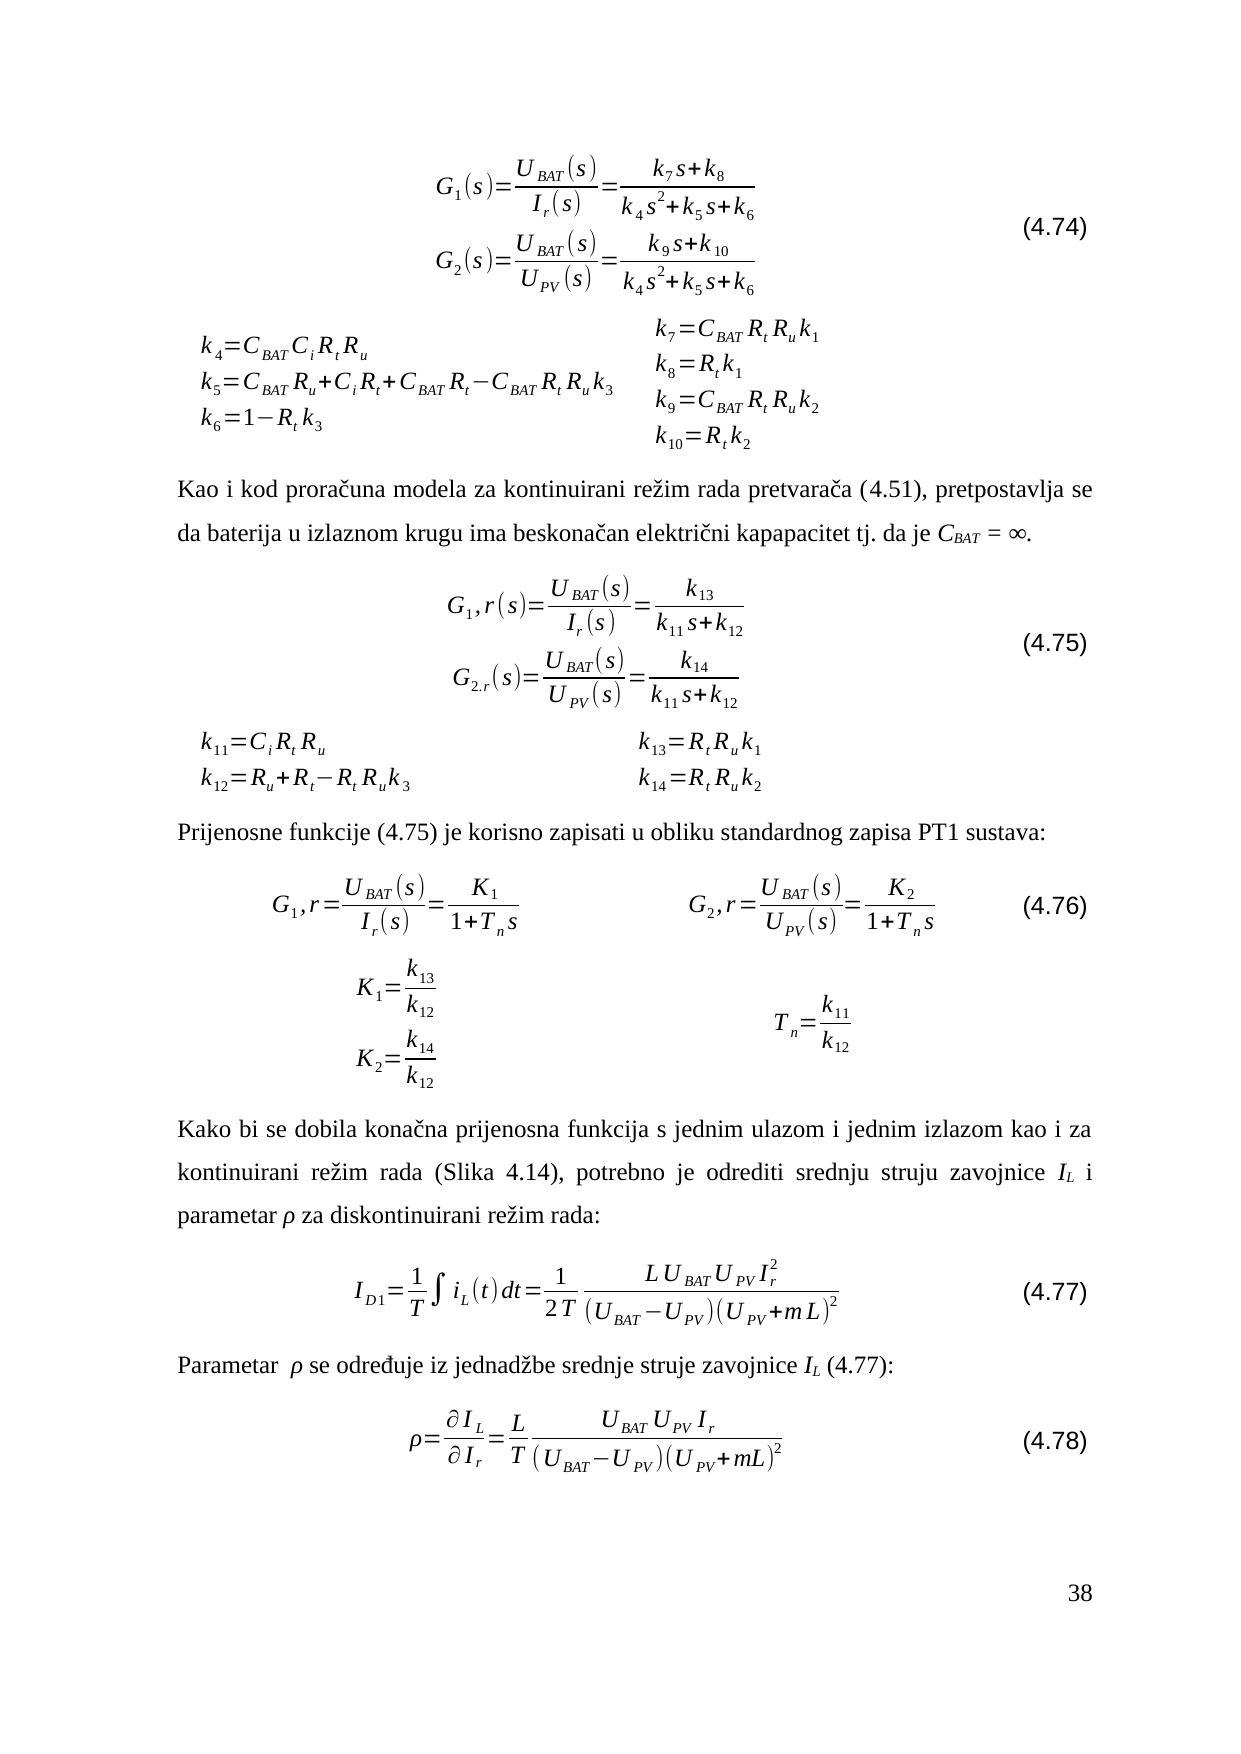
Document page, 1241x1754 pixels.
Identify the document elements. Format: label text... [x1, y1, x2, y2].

text Parametar ρ se određuje iz jednadžbe srednje struje zavojnice IL (4.77): [177, 1351, 1093, 1379]
table_header [177, 148, 1015, 309]
text Kako bi se dobila konačna prijenosna funkcija s jednim ulazom i jednim izlazom kao i za kontinuirani režim rada (Slika 4.14), potrebno je odrediti srednju struju zavojnice IL i parametar ρ za diskontinuirani režim rada: [177, 1114, 1093, 1229]
table_cell [177, 949, 614, 1102]
table_header (4.76) [1010, 866, 1093, 949]
table_cell [177, 722, 614, 805]
table_header [177, 1249, 1015, 1338]
table_cell [632, 309, 1015, 463]
text Prijenosne funkcije (4.75) je korisno zapisati u obliku standardnog zapisa PT1 sustava: [177, 817, 1093, 846]
table_cell [615, 722, 1015, 805]
text Kao i kod proračuna modela za kontinuirani režim rada pretvarača (4.51), pretpostavlja se da baterija u izlaznom krugu ima beskonačan električni kapapacitet tj. da je CBAT = ∞. [177, 474, 1093, 546]
table_header (4.74) [1015, 148, 1093, 309]
table_header (4.77) [1015, 1249, 1093, 1338]
table_cell [177, 309, 632, 463]
table_header [177, 567, 1015, 722]
table_header (4.78) [1015, 1400, 1093, 1485]
table_cell [1015, 309, 1093, 463]
table_header [177, 1400, 1015, 1485]
table_cell [1015, 722, 1093, 805]
table_header (4.75) [1015, 567, 1093, 722]
table_header [177, 866, 614, 949]
table_cell [1010, 949, 1093, 1102]
table_header [615, 866, 1010, 949]
table_cell [615, 949, 1010, 1102]
